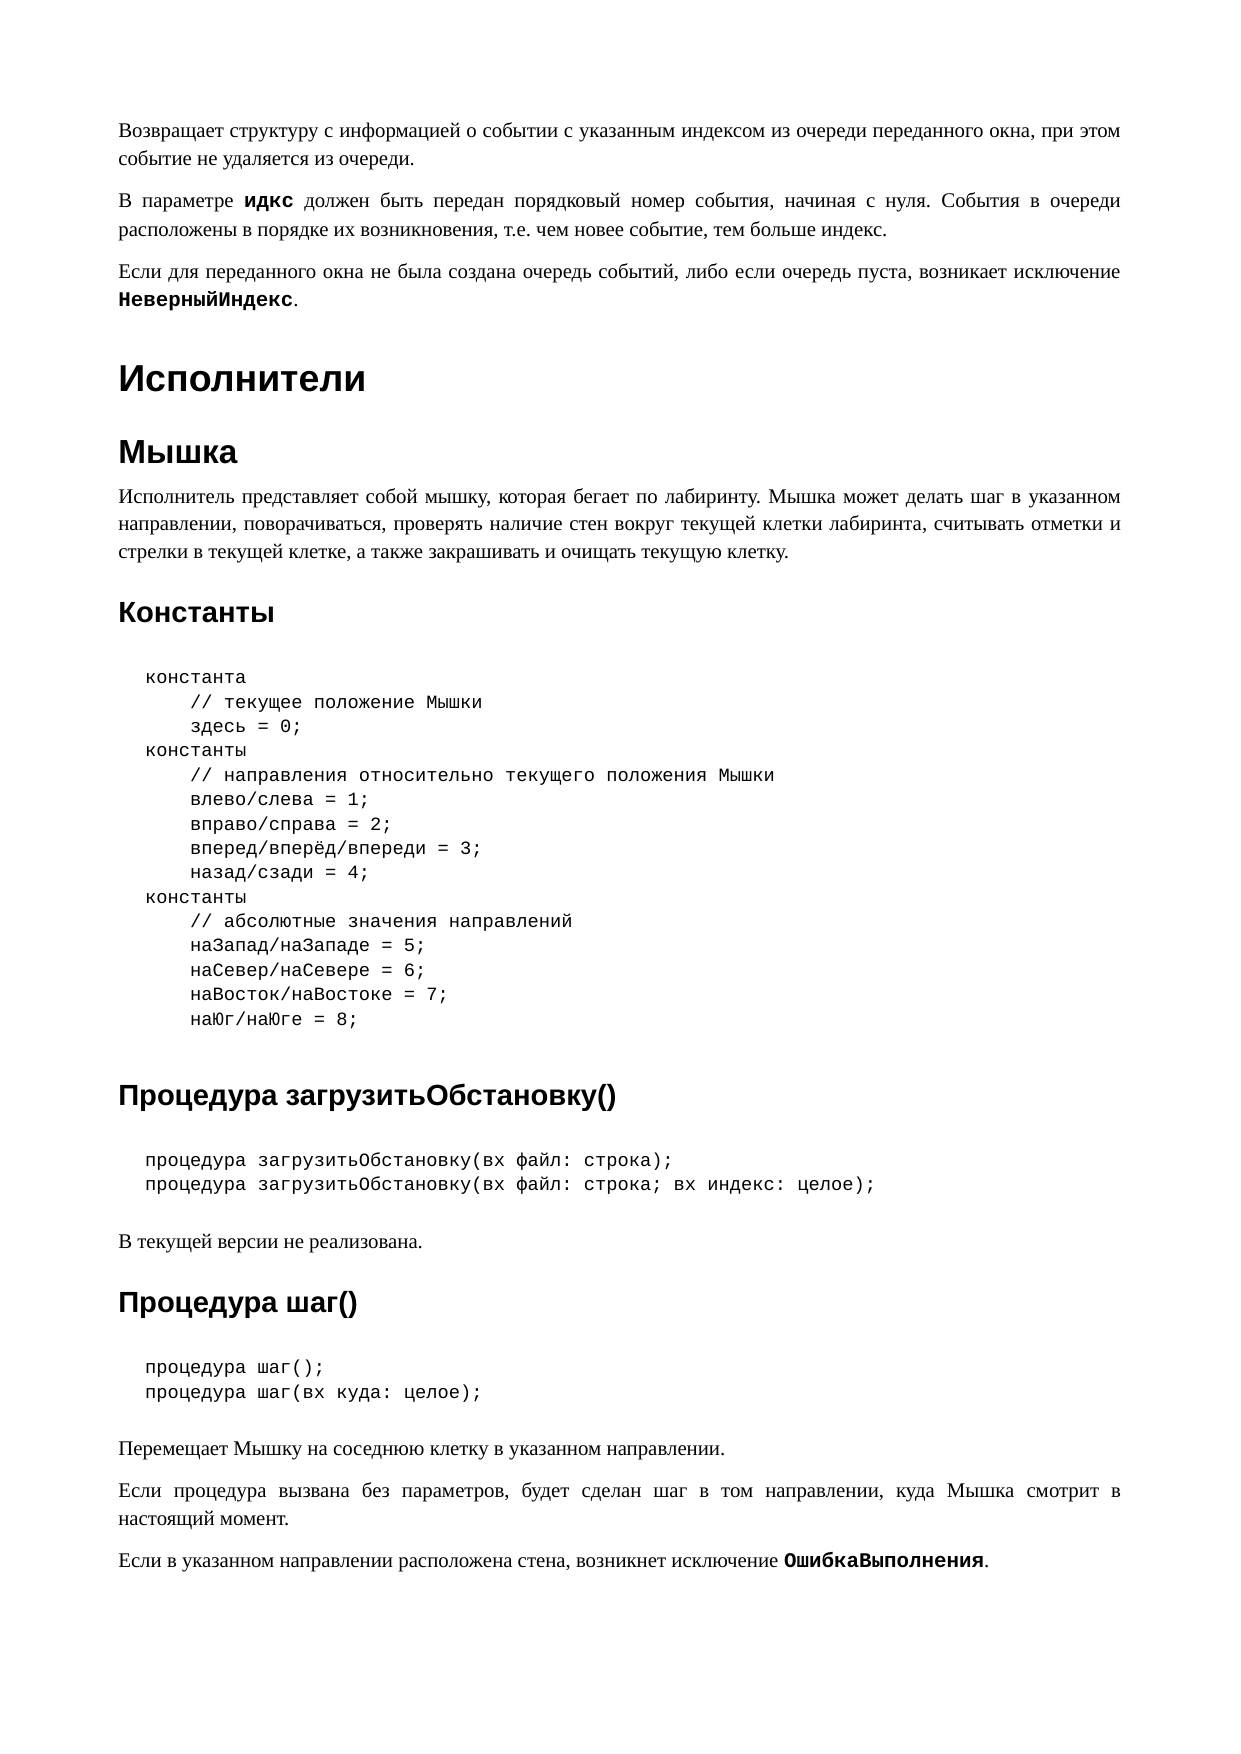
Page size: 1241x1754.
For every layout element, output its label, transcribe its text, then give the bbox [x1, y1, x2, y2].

text константы // абсолютные значения направлений наЗапад/наЗападе = 5; наСевер/наСевере = 6; наВосток/наВостоке = 7; наЮг/наЮге = 8; [136, 879, 1104, 1039]
text константы // направления относительно текущего положения Мышки влево/слева = 1; вправо/справа = 2; вперед/вперёд/впереди = 3; назад/сзади = 4; [136, 732, 1104, 879]
subtitle Исполнители [118, 356, 1122, 399]
text процедура шаг(); процедура шаг(вх куда: целое); [136, 1349, 1104, 1412]
text В параметре идкс должен быть передан порядковый номер события, начиная с нуля. События в очереди расположены в порядке их возникновения, т.е. чем новее событие, тем больше индекс. [118, 188, 1122, 241]
text В текущей версии не реализована. [118, 1229, 1122, 1253]
subtitle Процедура загрузитьОбстановку() [118, 1078, 1122, 1111]
text константа // текущее положение Мышки здесь = 0; [136, 659, 1104, 732]
text Перемещает Мышку на соседнюю клетку в указанном направлении. [118, 1436, 1122, 1460]
text Если в указанном направлении расположена стена, возникнет исключение ОшибкаВыполнения. [118, 1548, 1122, 1574]
text Возвращает структуру с информацией о событии с указанным индексом из очереди переданного окна, при этом событие не удаляется из очереди. [118, 118, 1122, 170]
text Если процедура вызвана без параметров, будет сделан шаг в том направлении, куда Мышка смотрит в настоящий момент. [118, 1478, 1122, 1530]
text Если для переданного окна не была создана очередь событий, либо если очередь пуста, возникает исключение НеверныйИндекс. [118, 259, 1122, 313]
subtitle Мышка [118, 433, 1122, 471]
subtitle Константы [118, 596, 1122, 629]
text процедура загрузитьОбстановку(вх файл: строка); процедура загрузитьОбстановку(вх файл: строка; вх индекс: целое); [136, 1142, 1104, 1205]
subtitle Процедура шаг() [118, 1285, 1122, 1319]
text Исполнитель представляет собой мышку, которая бегает по лабиринту. Мышка может делать шаг в указанном направлении, поворачиваться, проверять наличие стен вокруг текущей клетки лабиринта, считывать отметки и стрелки в текущей клетке, а также закрашивать и очищать текущую клетку. [118, 483, 1122, 563]
